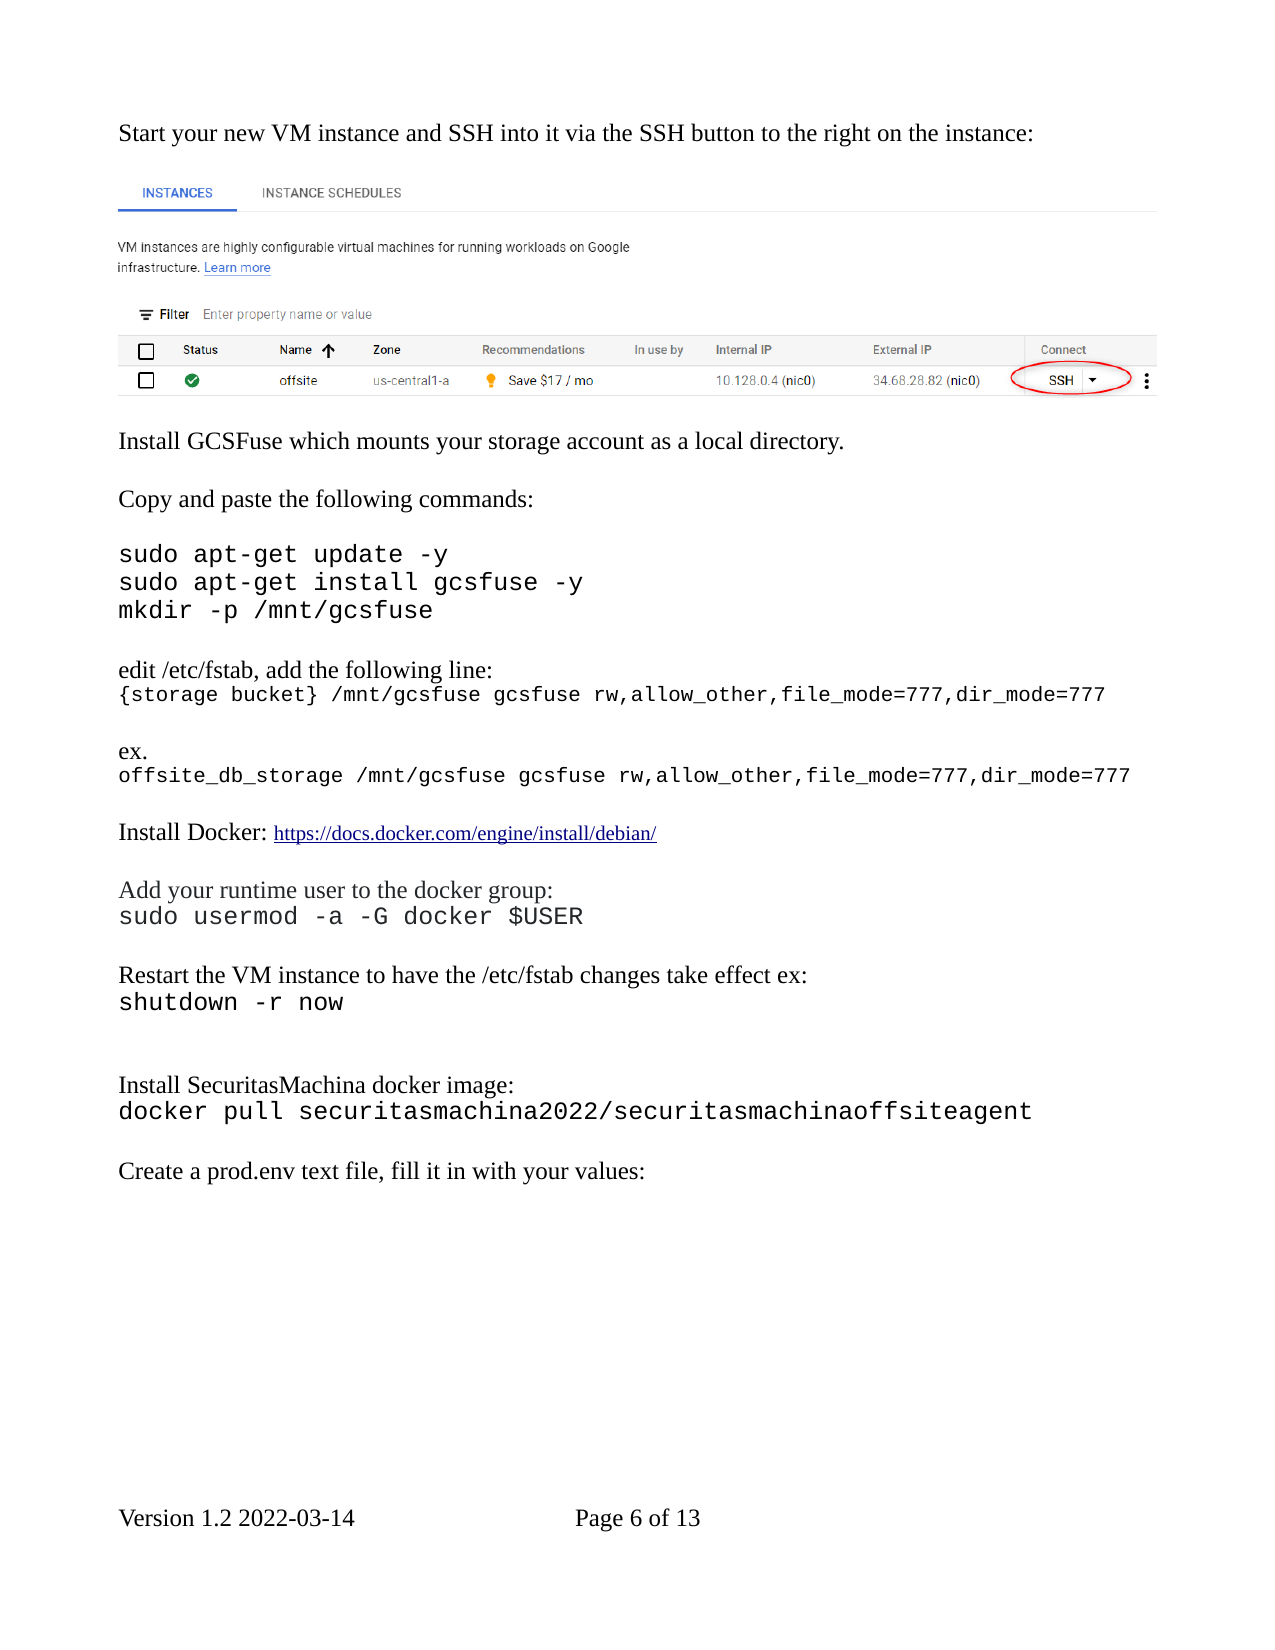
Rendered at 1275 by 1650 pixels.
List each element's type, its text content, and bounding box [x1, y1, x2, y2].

text Install SecuritasMachina docker image: [118, 1046, 1157, 1099]
text Install GCSFuse which mounts your storage account as a local directory. [118, 426, 1157, 484]
text Add your runtime user to the docker group: [118, 875, 1157, 903]
text Copy and paste the following commands: [118, 484, 1157, 512]
text offsite_db_storage /mnt/gcsfuse gcsfuse rw,allow_other,file_mode=777,dir_mode=777 Install Docker: https://docs.docker.com/engine/install/debian/ [118, 765, 1157, 846]
text Create a prod.env text file, fill it in with your values: [118, 1156, 1157, 1184]
text sudo apt-get update -y sudo apt-get install gcsfuse -y mkdir -p /mnt/gcsfuse [118, 541, 1157, 626]
text docker pull securitasmachina2022/securitasmachinaoffsiteagent [118, 1099, 1157, 1127]
text sudo usermod -a -G docker $USER [118, 903, 1157, 932]
text Restart the VM instance to have the /etc/fstab changes take effect ex: [118, 961, 1157, 989]
picture [118, 175, 1157, 398]
text edit /etc/fstab, add the following line: [118, 655, 1157, 684]
text Start your new VM instance and SSH into it via the SSH button to the right on the instance: [118, 118, 1157, 175]
text shutdown -r now [118, 989, 1157, 1046]
text {storage bucket} /mnt/gcsfuse gcsfuse rw,allow_other,file_mode=777,dir_mode=777 ex. [118, 684, 1157, 765]
